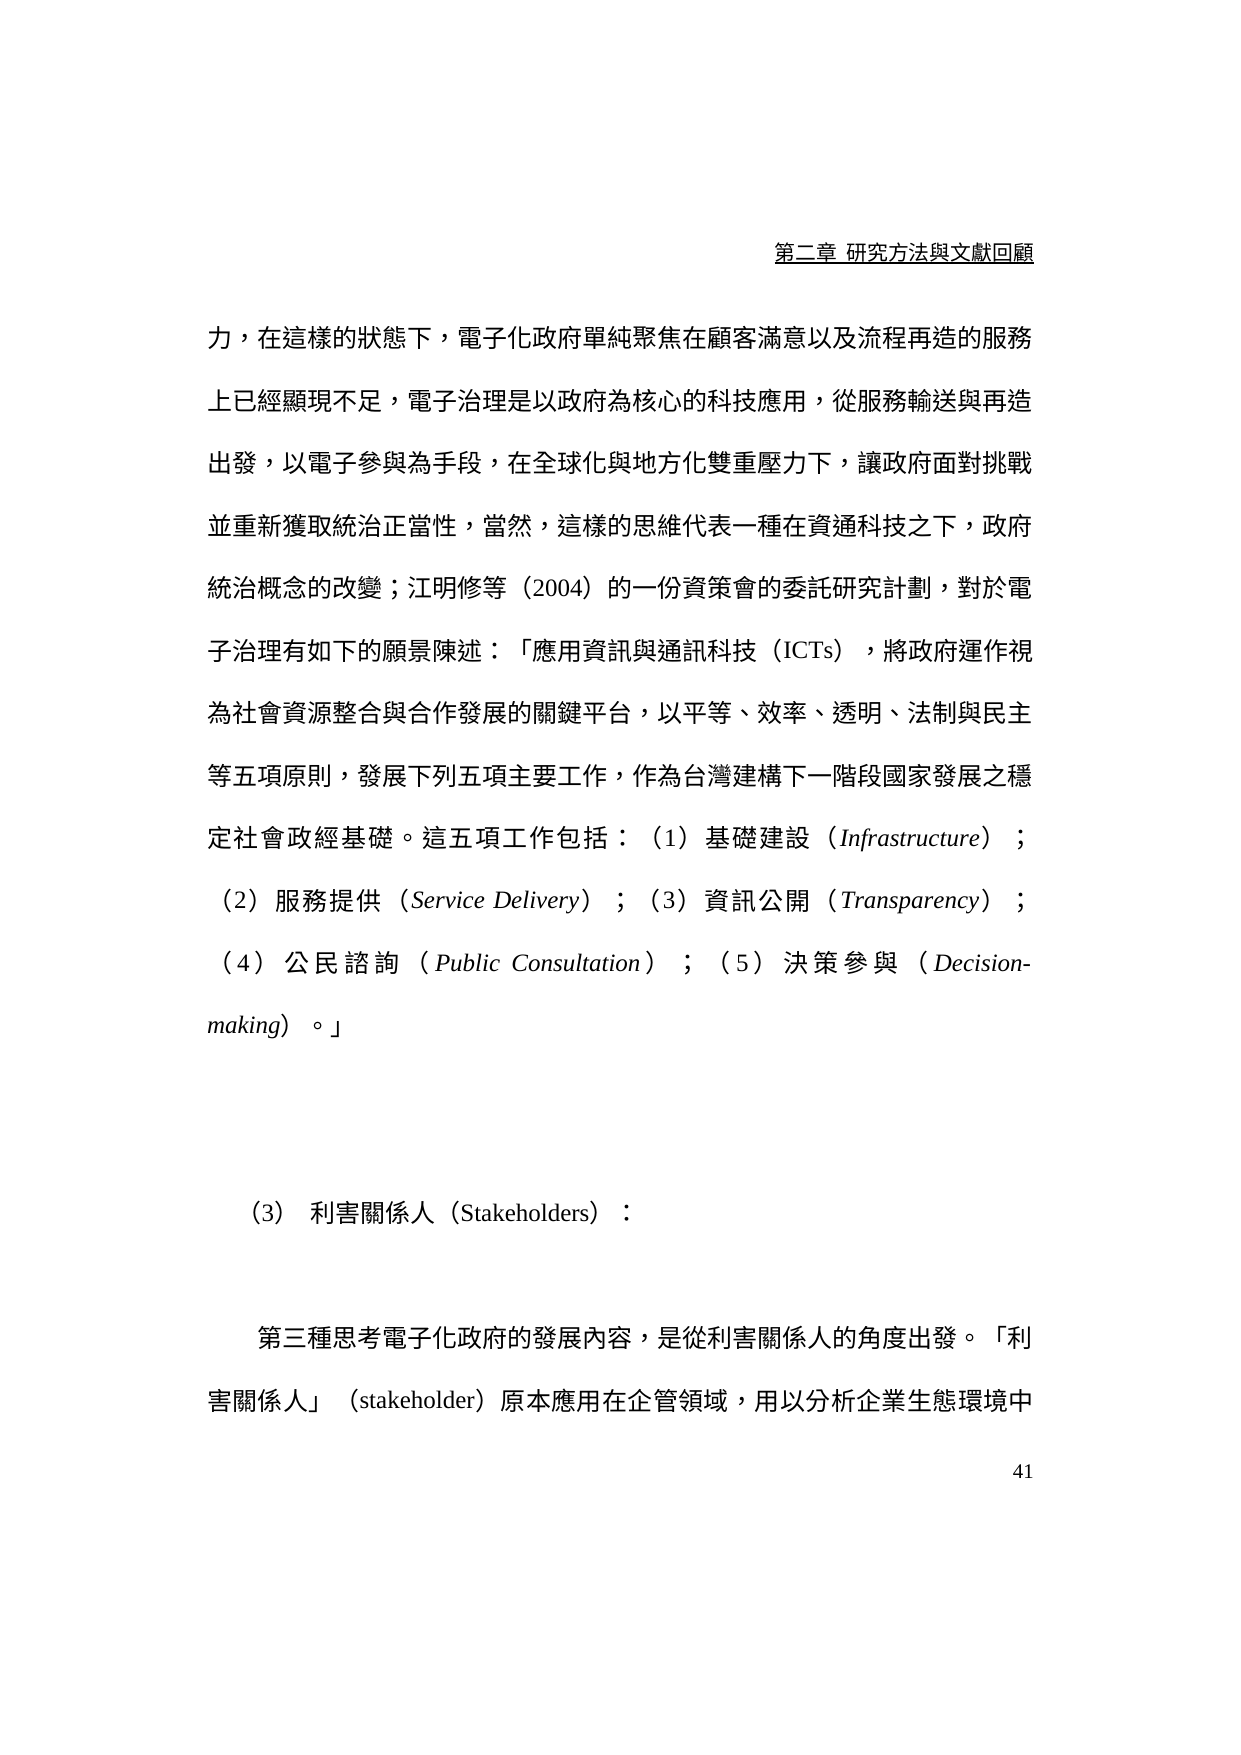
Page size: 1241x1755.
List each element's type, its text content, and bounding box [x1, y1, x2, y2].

list 利害關係人（Stakeholders）： [236, 1170, 1033, 1233]
text 力，在這樣的狀態下，電子化政府單純聚焦在顧客滿意以及流程再造的服務上已經顯現不足，電子治理是以政府為核心的科技應用，從服務輸送與再造出發，以電子參與為手段，在全球化與地方化雙重壓力下，讓政府面對挑戰並重新獲取統治正當性，當然，這樣的思維代表一種在資通科技之下，政府統治概念的改變；江明修等（2004）的一份資策會的委託研究計劃，對於電子治理有如下的願景陳述：「應用資訊與通訊科技（ICTs），將政府運作視為社會資源整合與合作發展的關鍵平台，以平等、效率、透明、法制與民主等五項原則，發展下列五項主要工作，作為台灣建構下一階段國家發展之穩定社會政經基礎。這五項工作包括：（1）基礎建設（Infrastructure）；（2）服務提供（Service Delivery）；（3）資訊公開（Transparency）；（4）公民諮詢（Public Consultation）；（5）決策參與（Decision-making）。」 [207, 295, 1033, 1045]
text 第三種思考電子化政府的發展內容，是從利害關係人的角度出發。「利害關係人」（stakeholder）原本應用在企管領域，用以分析企業生態環境中 [207, 1295, 1033, 1420]
